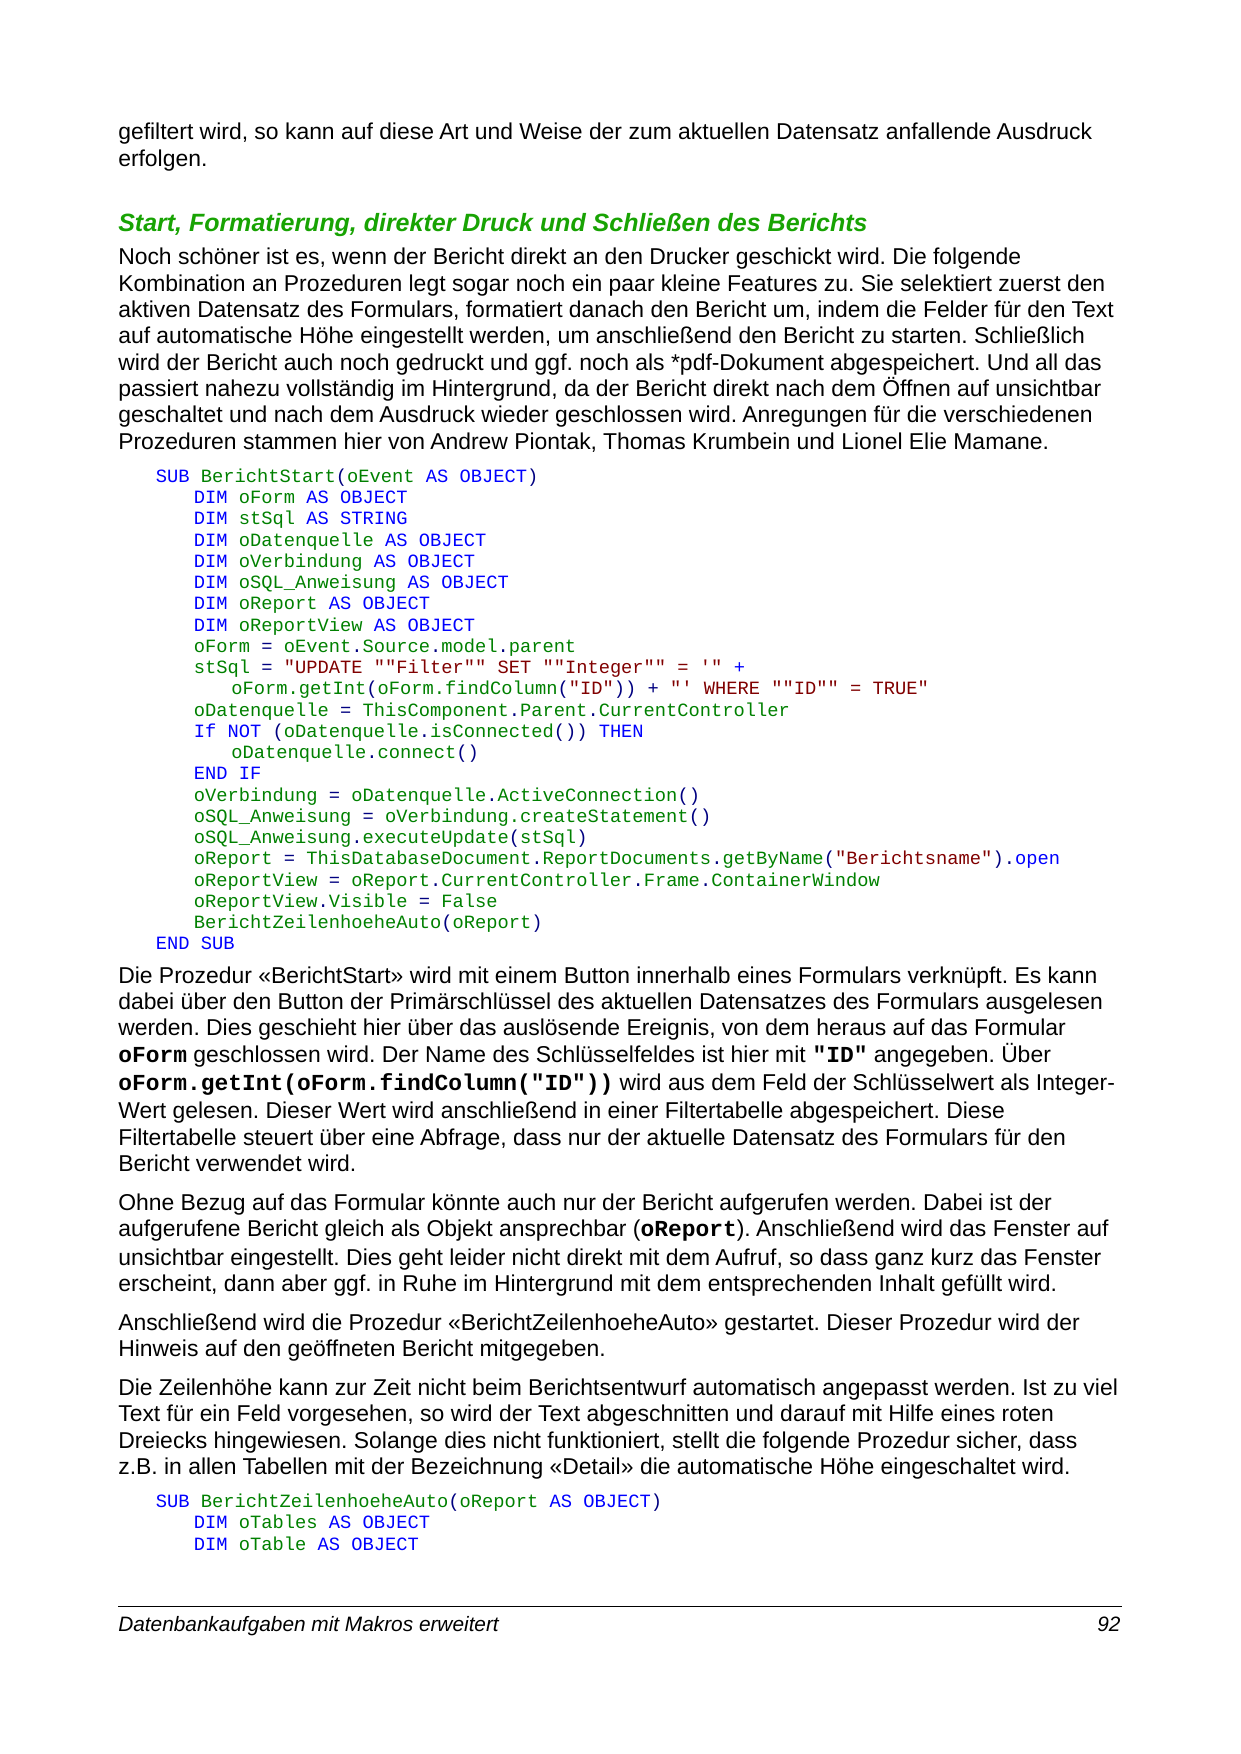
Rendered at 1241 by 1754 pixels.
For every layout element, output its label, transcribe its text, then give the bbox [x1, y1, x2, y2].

text END IF [156, 764, 1122, 785]
text Noch schöner ist es, wenn der Bericht direkt an den Drucker geschickt wird. Die folgende Kombination an Prozeduren legt sogar noch ein paar kleine Features zu. Sie selektiert zuerst den aktiven Datensatz des Formulars, formatiert danach den Bericht um, indem die Felder für den Text auf automatische Höhe eingestellt werden, um anschließend den Bericht zu starten. Schließlich wird der Bericht auch noch gedruckt und ggf. noch als *pdf-Dokument abgespeichert. Und all das passiert nahezu vollständig im Hintergrund, da der Bericht direkt nach dem Öffnen auf unsichtbar geschaltet und nach dem Ausdruck wieder geschlossen wird. Anregungen für die verschiedenen Prozeduren stammen hier von Andrew Piontak, Thomas Krumbein und Lionel Elie Mamane. [118, 243, 1122, 454]
text DIM oSQL_Anweisung AS OBJECT [156, 573, 1122, 594]
subtitle Start, Formatierung, direkter Druck und Schließen des Berichts [118, 208, 1122, 237]
text Ohne Bezug auf das Formular könnte auch nur der Bericht aufgerufen werden. Dabei ist der aufgerufene Bericht gleich als Objekt ansprechbar (oReport). Anschließend wird das Fenster auf unsichtbar eingestellt. Dies geht leider nicht direkt mit dem Aufruf, so dass ganz kurz das Fenster erscheint, dann aber ggf. in Ruhe im Hintergrund mit dem entsprechenden Inhalt gefüllt wird. [118, 1189, 1122, 1296]
text SUB BerichtZeilenhoeheAuto(oReport AS OBJECT) [156, 1492, 1122, 1513]
text DIM oVerbindung AS OBJECT [156, 552, 1122, 573]
text oReport = ThisDatabaseDocument.ReportDocuments.getByName("Berichtsname").open [156, 849, 1122, 870]
text oForm = oEvent.Source.model.parent [156, 637, 1122, 658]
text END SUB [156, 934, 1122, 955]
text oSQL_Anweisung.executeUpdate(stSql) [156, 828, 1122, 849]
text DIM oForm AS OBJECT [156, 488, 1122, 509]
text oDatenquelle = ThisComponent.Parent.CurrentController [156, 700, 1122, 722]
text Die Prozedur «BerichtStart» wird mit einem Button innerhalb eines Formulars verknüpft. Es kann dabei über den Button der Primärschlüssel des aktuellen Datensatzes des Formulars ausgelesen werden. Dies geschieht hier über das auslösende Ereignis, von dem heraus auf das Formular oForm geschlossen wird. Der Name des Schlüsselfeldes ist hier mit "ID" angegeben. Über oForm.getInt(oForm.findColumn("ID")) wird aus dem Feld der Schlüsselwert als Integer-Wert gelesen. Dieser Wert wird anschließend in einer Filtertabelle abgespeichert. Diese Filtertabelle steuert über eine Abfrage, dass nur der aktuelle Datensatz des Formulars für den Bericht verwendet wird. [118, 962, 1122, 1176]
text oSQL_Anweisung = oVerbindung.createStatement() [156, 807, 1122, 828]
text SUB BerichtStart(oEvent AS OBJECT) [156, 467, 1122, 488]
text DIM oTable AS OBJECT [156, 1534, 1122, 1556]
text DIM oReport AS OBJECT [156, 594, 1122, 615]
text DIM oReportView AS OBJECT [156, 615, 1122, 637]
text gefiltert wird, so kann auf diese Art und Weise der zum aktuellen Datensatz anfallende Ausdruck erfolgen. [118, 118, 1122, 171]
text Die Zeilenhöhe kann zur Zeit nicht beim Berichtsentwurf automatisch angepasst werden. Ist zu viel Text für ein Feld vorgesehen, so wird der Text abgeschnitten und darauf mit Hilfe eines roten Dreiecks hingewiesen. Solange dies nicht funktioniert, stellt die folgende Prozedur sicher, dass z.B. in allen Tabellen mit der Bezeichnung «Detail» die automatische Höhe eingeschaltet wird. [118, 1374, 1122, 1479]
text DIM oTables AS OBJECT [156, 1513, 1122, 1534]
text oReportView.Visible = False [156, 892, 1122, 913]
text oReportView = oReport.CurrentController.Frame.ContainerWindow [156, 870, 1122, 892]
text BerichtZeilenhoeheAuto(oReport) [156, 913, 1122, 934]
text DIM stSql AS STRING [156, 509, 1122, 530]
text Anschließend wird die Prozedur «BerichtZeilenhoeheAuto» gestartet. Dieser Prozedur wird der Hinweis auf den geöffneten Bericht mitgegeben. [118, 1309, 1122, 1362]
text oDatenquelle.connect() [156, 743, 1122, 764]
text DIM oDatenquelle AS OBJECT [156, 530, 1122, 552]
text If NOT (oDatenquelle.isConnected()) THEN [156, 722, 1122, 743]
text oVerbindung = oDatenquelle.ActiveConnection() [156, 785, 1122, 807]
text stSql = "UPDATE ""Filter"" SET ""Integer"" = '" + oForm.getInt(oForm.findColumn("ID")) + "' WHERE ""ID"" = TRUE" [156, 658, 1122, 700]
